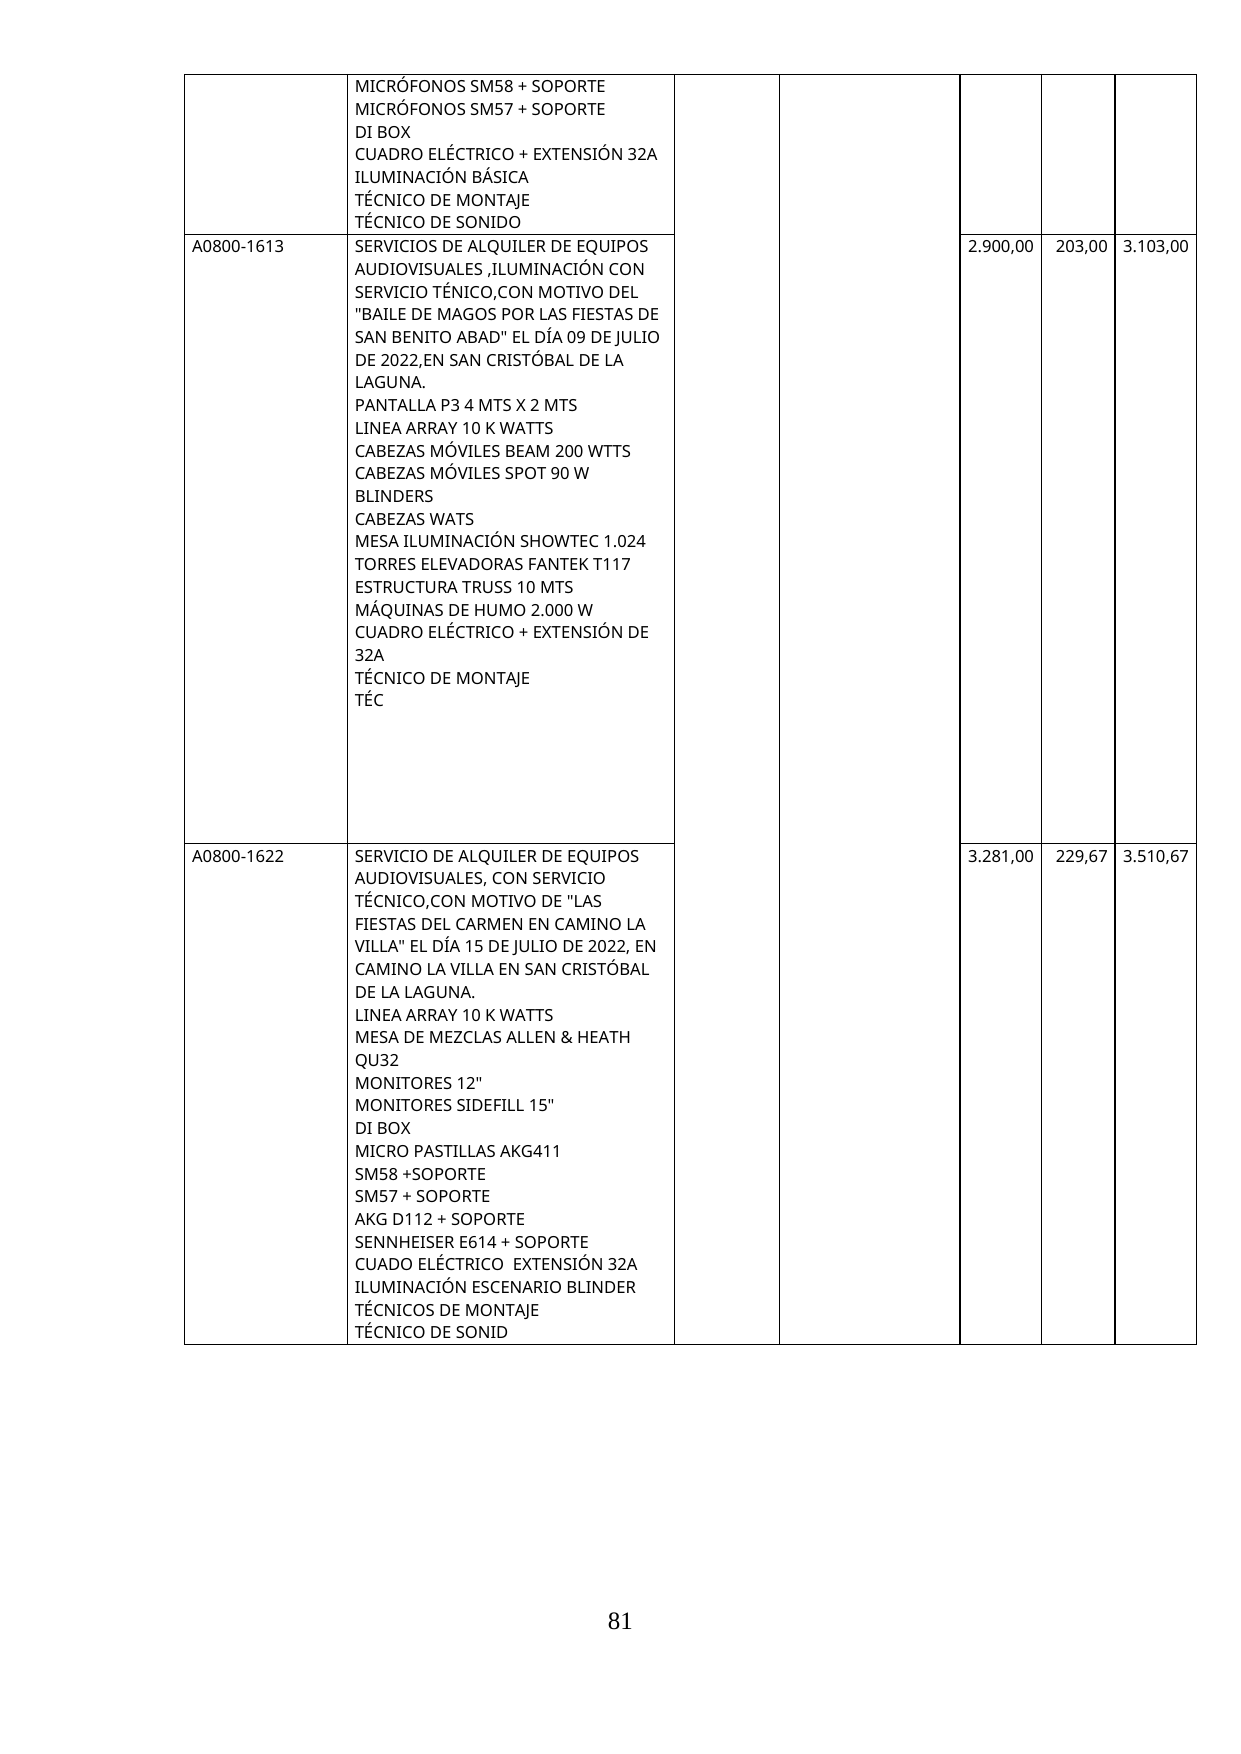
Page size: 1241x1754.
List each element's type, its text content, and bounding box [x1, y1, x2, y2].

table_cell [675, 75, 779, 1344]
table_cell A0800-1613 [185, 235, 347, 843]
table_cell 229,67 [1042, 844, 1114, 1344]
table_cell [185, 75, 347, 234]
table_cell [1116, 75, 1196, 234]
table_cell [961, 75, 1041, 234]
table_cell 203,00 [1042, 235, 1114, 843]
table_cell 3.510,67 [1116, 844, 1196, 1344]
table_cell SERVICIO DE ALQUILER DE EQUIPOS AUDIOVISUALES, CON SERVICIO TÉCNICO,CON MOTIVO DE "LAS FIESTAS DEL CARMEN EN CAMINO LA VILLA" EL DÍA 15 DE JULIO DE 2022, EN CAMINO LA VILLA EN SAN CRISTÓBAL DE LA LAGUNA. LINEA ARRAY 10 K WATTS MESA DE MEZCLAS ALLEN & HEATH QU32 MONITORES 12" MONITORES SIDEFILL 15" DI BOX MICRO PASTILLAS AKG411 SM58 +SOPORTE SM57 + SOPORTE AKG D112 + SOPORTE SENNHEISER E614 + SOPORTE CUADO ELÉCTRICO EXTENSIÓN 32A ILUMINACIÓN ESCENARIO BLINDER TÉCNICOS DE MONTAJE TÉCNICO DE SONID [348, 844, 674, 1344]
table_cell SERVICIOS DE ALQUILER DE EQUIPOS AUDIOVISUALES ,ILUMINACIÓN CON SERVICIO TÉNICO,CON MOTIVO DEL "BAILE DE MAGOS POR LAS FIESTAS DE SAN BENITO ABAD" EL DÍA 09 DE JULIO DE 2022,EN SAN CRISTÓBAL DE LA LAGUNA. PANTALLA P3 4 MTS X 2 MTS LINEA ARRAY 10 K WATTS CABEZAS MÓVILES BEAM 200 WTTS CABEZAS MÓVILES SPOT 90 W BLINDERS CABEZAS WATS MESA ILUMINACIÓN SHOWTEC 1.024 TORRES ELEVADORAS FANTEK T117 ESTRUCTURA TRUSS 10 MTS MÁQUINAS DE HUMO 2.000 W CUADRO ELÉCTRICO + EXTENSIÓN DE 32A TÉCNICO DE MONTAJE TÉC [348, 235, 674, 843]
table_cell 3.103,00 [1116, 235, 1196, 843]
table_cell 2.900,00 [961, 235, 1041, 843]
table_cell MICRÓFONOS SM58 + SOPORTE MICRÓFONOS SM57 + SOPORTE DI BOX CUADRO ELÉCTRICO + EXTENSIÓN 32A ILUMINACIÓN BÁSICA TÉCNICO DE MONTAJE TÉCNICO DE SONIDO [348, 75, 674, 234]
table_cell [780, 75, 959, 1344]
table_cell 3.281,00 [961, 844, 1041, 1344]
table_cell [1042, 75, 1114, 234]
table_cell A0800-1622 [185, 844, 347, 1344]
